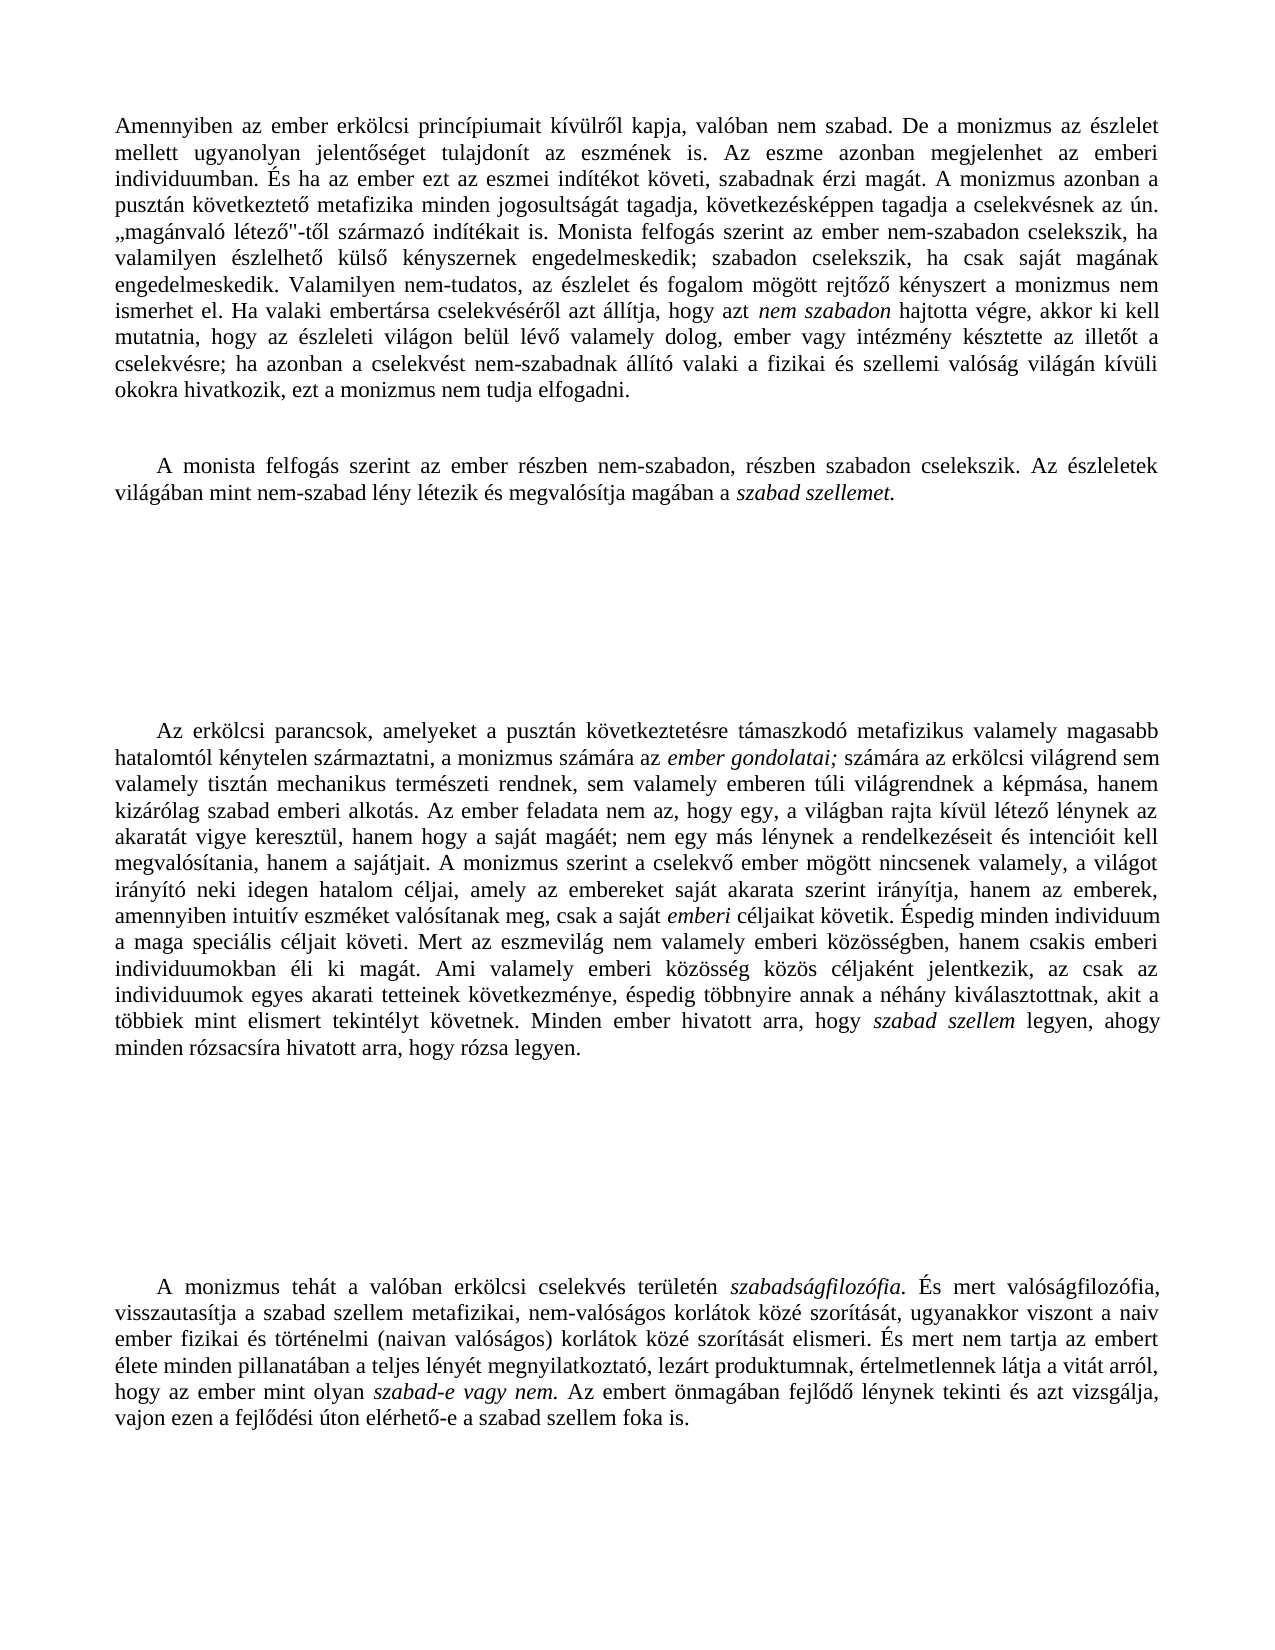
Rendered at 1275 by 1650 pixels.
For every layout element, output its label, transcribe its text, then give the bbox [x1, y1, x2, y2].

text A monista felfogás szerint az ember részben nem-szabadon, részben szabadon cselekszik. Az észleletek világában mint nem-szabad lény létezik és megvalósítja magában a szabad szellemet. [114, 452, 1160, 505]
text Az erkölcsi parancsok, amelyeket a pusztán következtetésre támaszkodó metafizikus valamely magasabb hatalomtól kénytelen származtatni, a monizmus számára az ember gondolatai; számára az erkölcsi világrend sem valamely tisztán mechanikus természeti rendnek, sem valamely emberen túli világrendnek a képmása, hanem kizárólag szabad emberi alkotás. Az ember feladata nem az, hogy egy, a világban rajta kívül létező lénynek az akaratát vigye keresztül, hanem hogy a saját magáét; nem egy más lénynek a rendelkezéseit és intencióit kell megvalósítania, hanem a sajátjait. A monizmus szerint a cselekvő ember mögött nincsenek valamely, a világot irányító neki idegen hatalom céljai, amely az embereket saját akarata szerint irányítja, hanem az emberek, amennyiben intuitív eszméket valósítanak meg, csak a saját emberi céljaikat követik. Éspedig minden individuum a maga speciális céljait követi. Mert az eszmevilág nem valamely emberi közösségben, hanem csakis emberi individuumokban éli ki magát. Ami valamely emberi közösség közös céljaként jelentkezik, az csak az individuumok egyes akarati tetteinek következménye, éspedig többnyire annak a néhány kiválasztottnak, akit a többiek mint elismert tekintélyt követnek. Minden ember hivatott arra, hogy szabad szellem legyen, ahogy minden rózsacsíra hivatott arra, hogy rózsa legyen. [114, 718, 1160, 1060]
text Amennyiben az ember erkölcsi princípiumait kívülről kapja, valóban nem szabad. De a monizmus az észlelet mellett ugyanolyan jelentőséget tulajdonít az eszmének is. Az eszme azonban megjelenhet az emberi individuumban. És ha az ember ezt az eszmei indítékot követi, szabadnak érzi magát. A monizmus azonban a pusztán következtető metafizika minden jogosultságát tagadja, következésképpen tagadja a cselekvésnek az ún. „magánvaló létező"-től származó indítékait is. Monista felfogás szerint az ember nem-szabadon cselekszik, ha valamilyen észlelhető külső kényszernek engedelmeskedik; szabadon cselekszik, ha csak saját magának engedelmeskedik. Valamilyen nem-tudatos, az észlelet és fogalom mögött rejtőző kényszert a monizmus nem ismerhet el. Ha valaki embertársa cselekvéséről azt állítja, hogy azt nem szabadon hajtotta végre, akkor ki kell mutatnia, hogy az észleleti világon belül lévő valamely dolog, ember vagy intézmény késztette az illetőt a cselekvésre; ha azonban a cselekvést nem-szabadnak állító valaki a fizikai és szellemi valóság világán kívüli okokra hivatkozik, ezt a monizmus nem tudja elfogadni. [114, 112, 1160, 402]
text A monizmus tehát a valóban erkölcsi cselekvés területén szabadságfilozófia. És mert valóságfilozófia, visszautasítja a szabad szellem metafizikai, nem-valóságos korlátok közé szorítását, ugyanakkor viszont a naiv ember fizikai és történelmi (naivan valóságos) korlátok közé szorítását elismeri. És mert nem tartja az embert élete minden pillanatában a teljes lényét megnyilatkoztató, lezárt produktumnak, értelmetlennek látja a vitát arról, hogy az ember mint olyan szabad-e vagy nem. Az embert önmagában fejlődő lénynek tekinti és azt vizsgálja, vajon ezen a fejlődési úton elérhető-e a szabad szellem foka is. [114, 1273, 1160, 1431]
